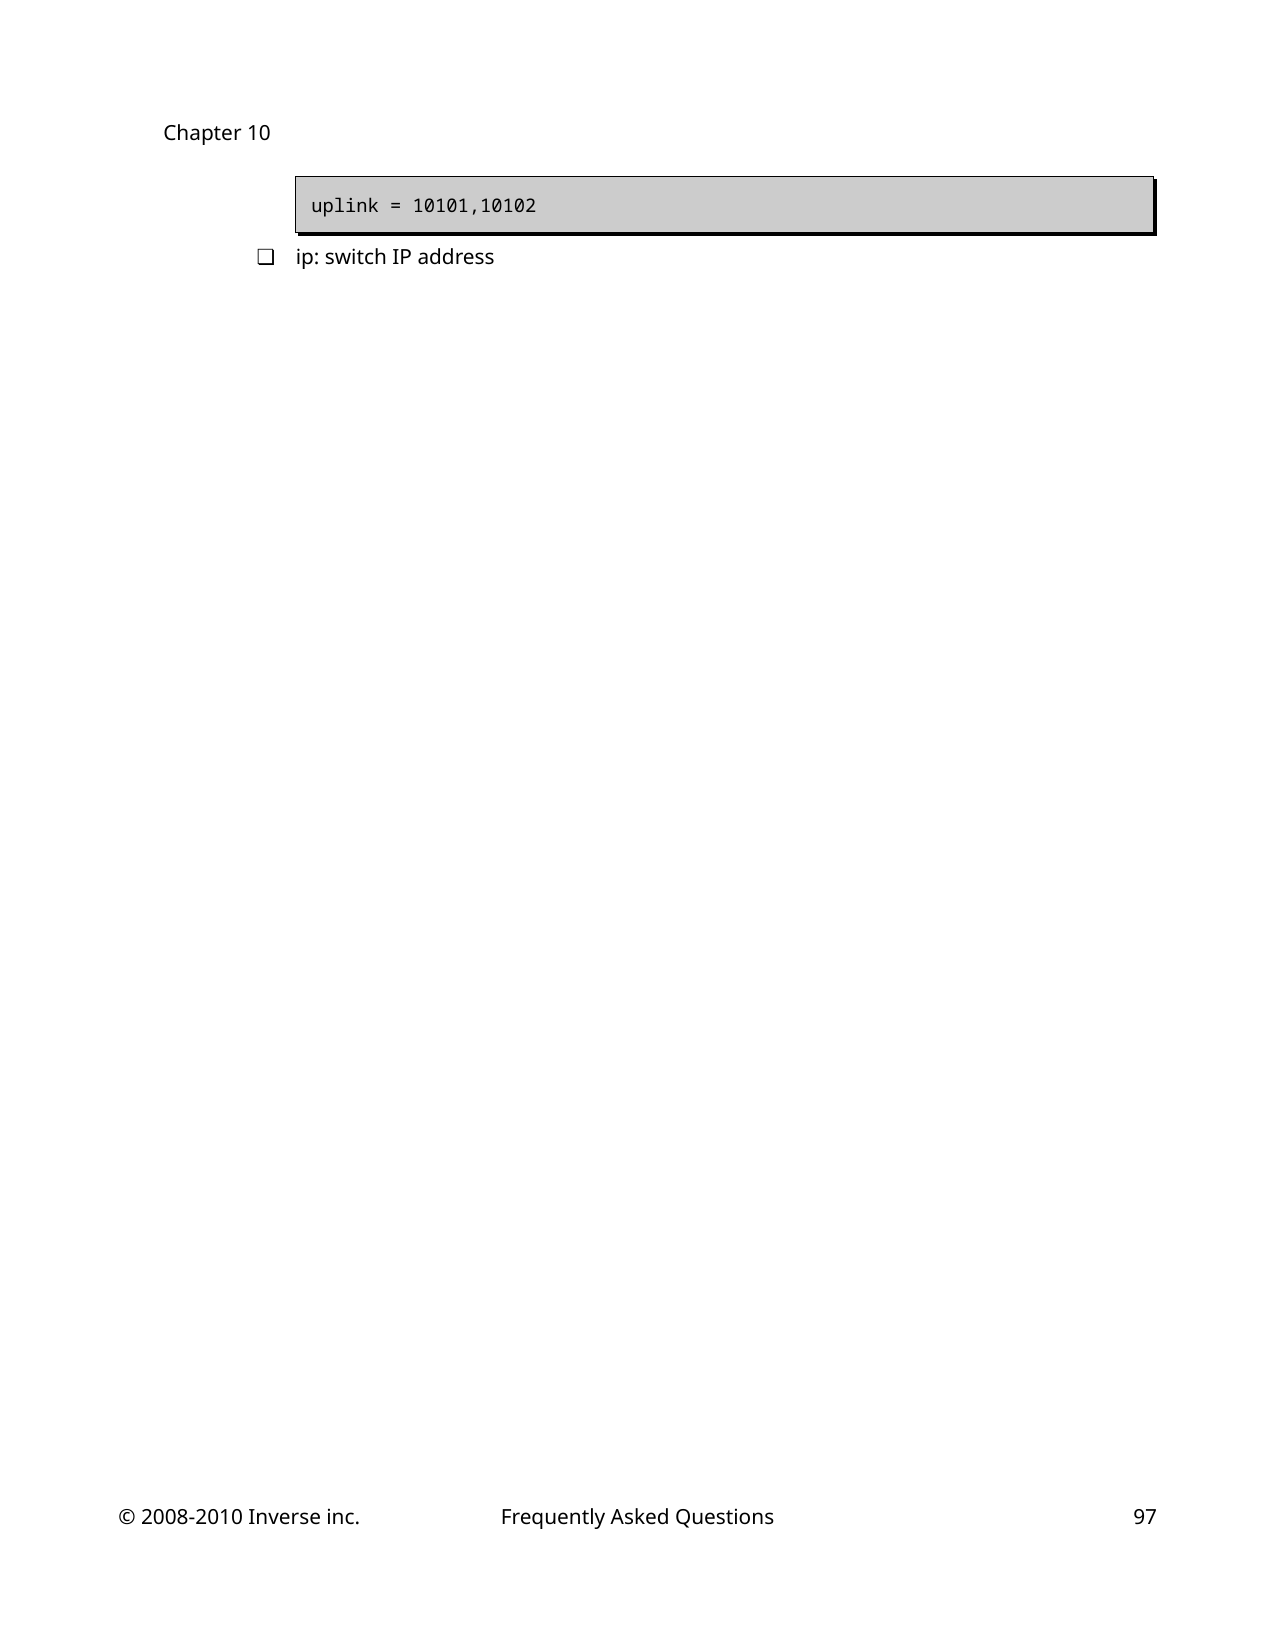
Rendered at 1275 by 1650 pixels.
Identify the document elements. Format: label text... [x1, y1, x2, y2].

text uplink = 10101,10102 [296, 177, 1153, 232]
list ❏ ip: switch IP address [256, 242, 1157, 271]
